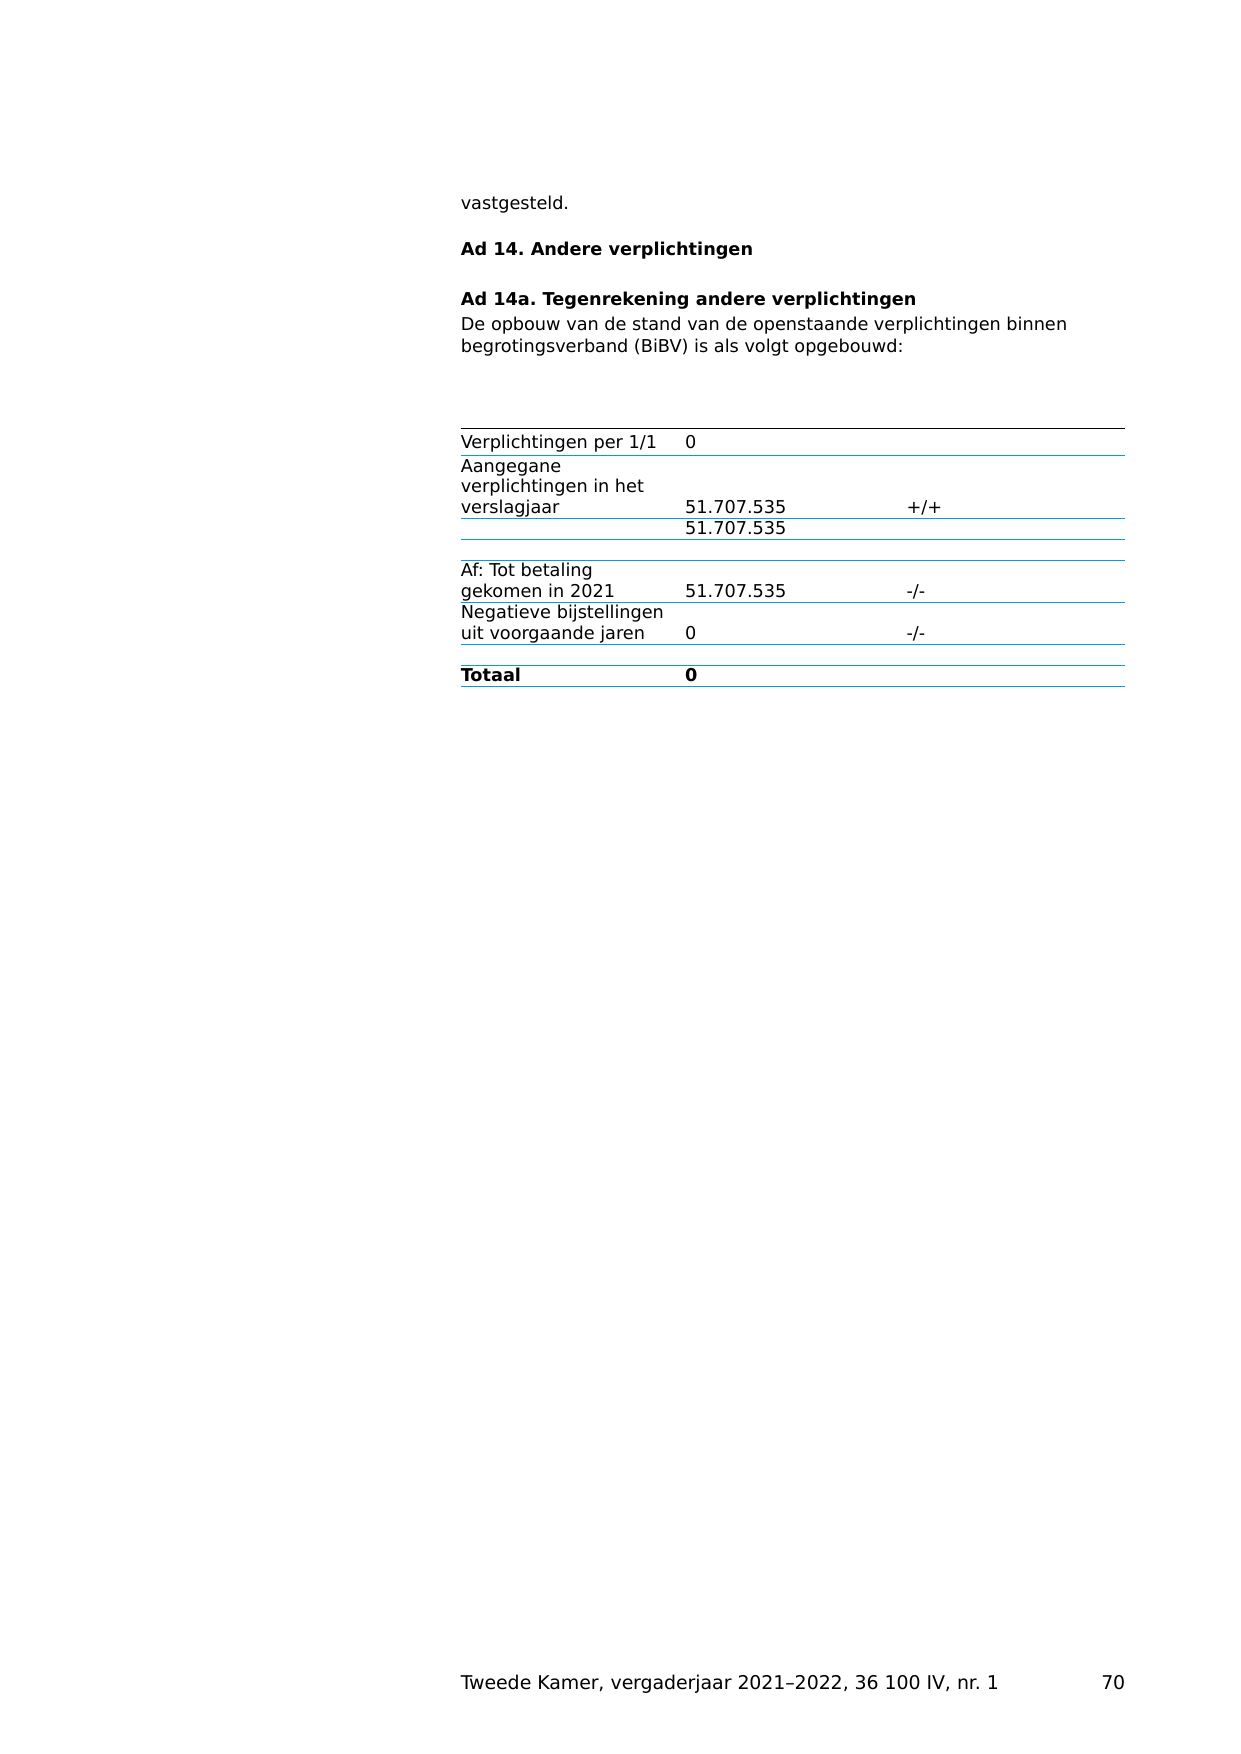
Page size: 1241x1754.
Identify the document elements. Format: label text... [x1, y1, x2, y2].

table_cell [904, 540, 1125, 560]
text vastgesteld. [461, 191, 1125, 214]
table_cell [904, 429, 1125, 455]
text Ad 14. Andere verplichtingen [461, 237, 1125, 259]
table_cell [904, 519, 1125, 539]
text Ad 14a. Tegenrekening andere verplichtingen [461, 287, 1125, 309]
table_cell 51.707.535 [682, 456, 903, 518]
table_cell -/- [904, 561, 1125, 602]
table_header Tabel 38 Overzicht opbouw stand openstaande verplichtingen BiBV (bedragen in €) [461, 380, 1125, 428]
table_cell -/- [904, 603, 1125, 643]
table_cell [461, 540, 682, 560]
table_cell [461, 645, 682, 664]
table_cell [461, 519, 682, 539]
table_cell +/+ [904, 456, 1125, 518]
table_cell Af: Tot betaling gekomen in 2021 [461, 561, 682, 602]
table_cell [904, 666, 1125, 686]
table_cell 0 [682, 603, 903, 643]
table_cell Totaal [461, 666, 682, 686]
table_cell 51.707.535 [682, 561, 903, 602]
table_cell Negatieve bijstellingen uit voorgaande jaren [461, 603, 682, 643]
table_cell 0 [682, 429, 903, 455]
table_cell [682, 540, 903, 560]
table_cell 0 [682, 666, 903, 686]
table_cell Verplichtingen per 1/1 [461, 429, 682, 455]
table_cell [904, 645, 1125, 664]
table_cell Aangegane verplichtingen in het verslagjaar [461, 456, 682, 518]
table_cell 51.707.535 [682, 519, 903, 539]
table_cell [682, 645, 903, 664]
text De opbouw van de stand van de openstaande verplichtingen binnen begrotingsverband (BiBV) is als volgt opgebouwd: [461, 312, 1125, 357]
